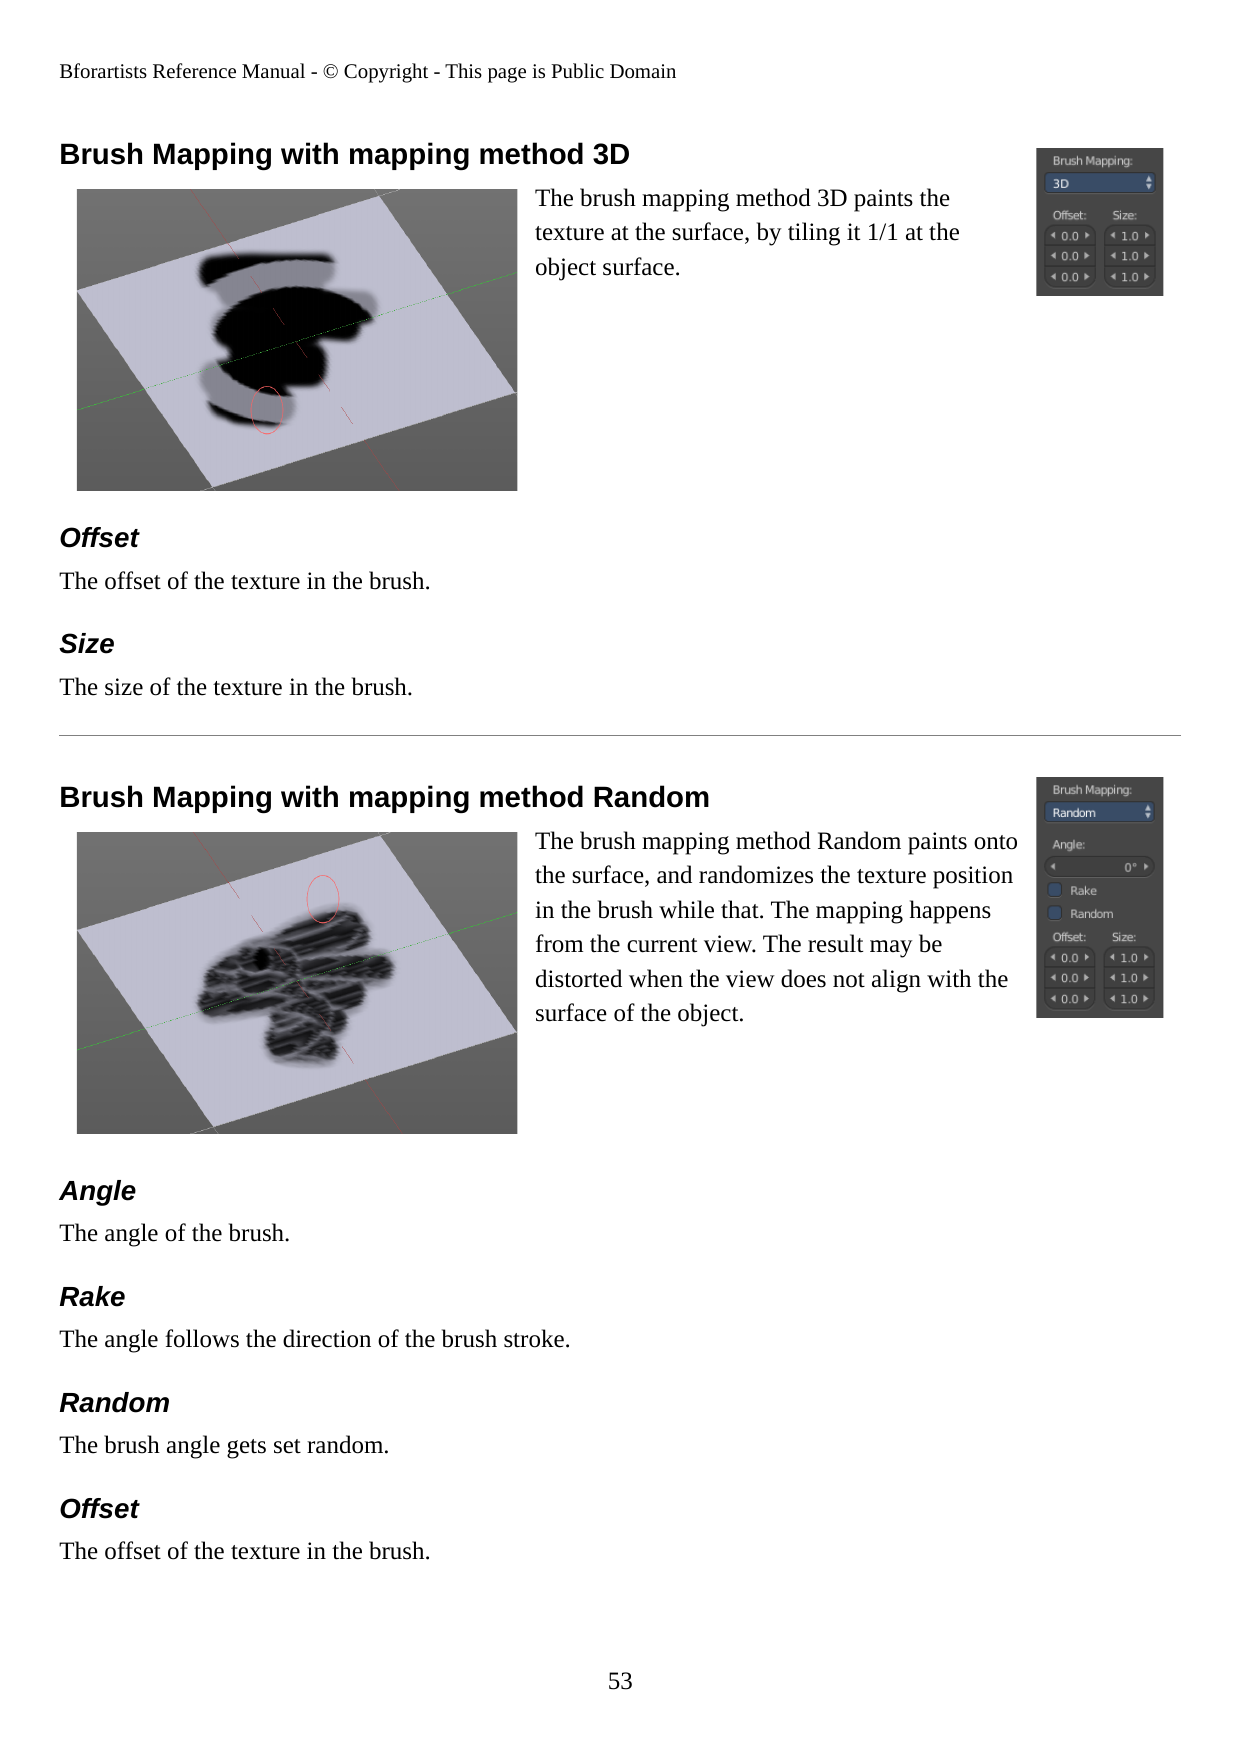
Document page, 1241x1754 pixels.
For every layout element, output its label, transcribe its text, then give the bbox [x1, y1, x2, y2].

picture [1036, 148, 1164, 296]
subtitle Brush Mapping with mapping method Random [59, 779, 1036, 813]
text The offset of the texture in the brush. [59, 566, 1181, 594]
text The size of the texture in the brush. [59, 672, 1181, 701]
subtitle Random [59, 1386, 1181, 1418]
subtitle Brush Mapping with mapping method 3D [59, 137, 1181, 170]
subtitle Offset [59, 1492, 1181, 1524]
text The brush angle gets set random. [59, 1430, 1181, 1459]
subtitle Angle [59, 1174, 1181, 1206]
text The offset of the texture in the brush. [59, 1536, 1181, 1565]
text The brush mapping method Random paints onto the surface, and randomizes the texture position in the brush while that. The mapping happens from the current view. The result may be distorted when the view does not align with the surface of the object. [59, 826, 1181, 1027]
text The brush mapping method 3D paints the texture at the surface, by tiling it 1/1 at the object surface. [59, 183, 1036, 281]
subtitle Size [59, 627, 1181, 659]
text The angle follows the direction of the brush stroke. [59, 1324, 1181, 1353]
picture [76, 832, 518, 1134]
subtitle Offset [59, 521, 1181, 553]
text The angle of the brush. [59, 1218, 1181, 1247]
subtitle Rake [59, 1280, 1181, 1312]
picture [76, 189, 518, 491]
picture [1036, 777, 1164, 1018]
